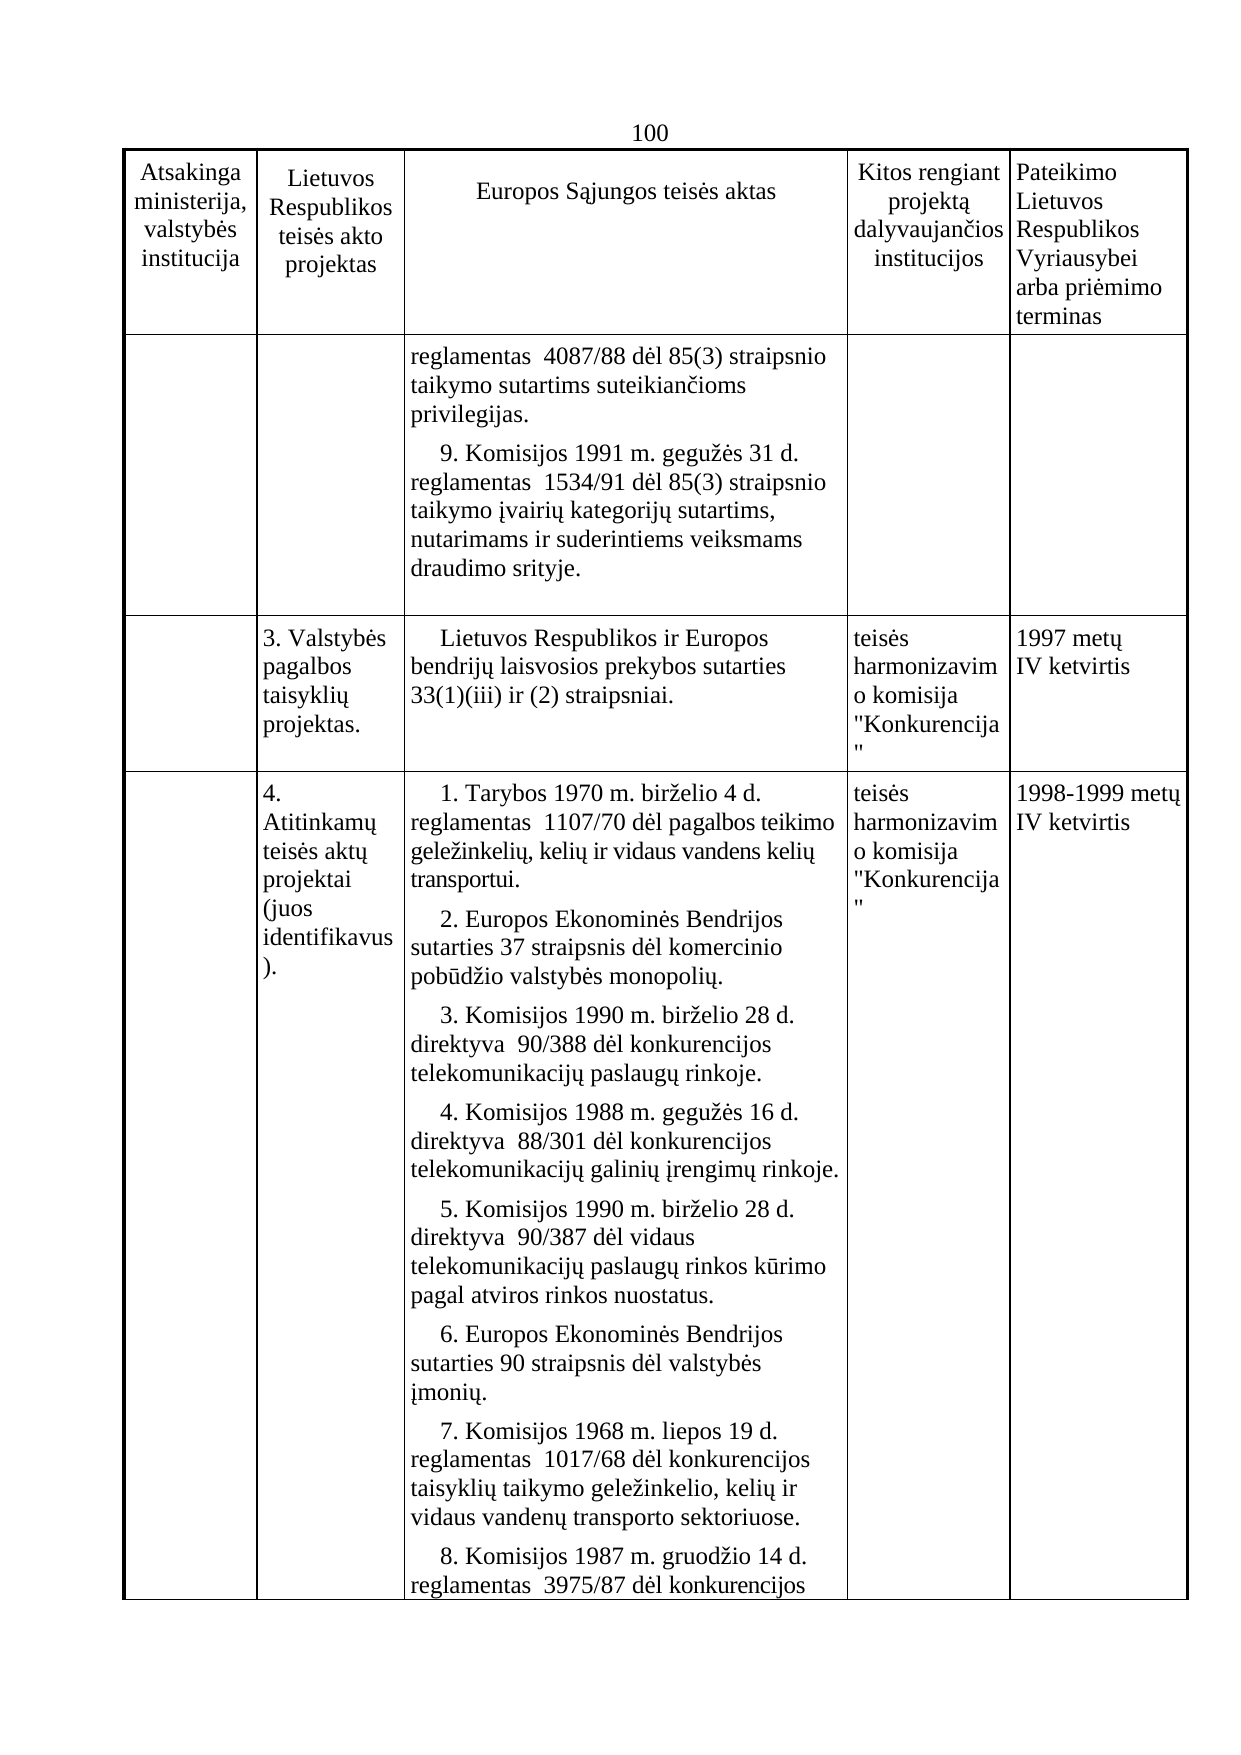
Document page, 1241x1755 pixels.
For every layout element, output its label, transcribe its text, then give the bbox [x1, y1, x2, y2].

table_header Pateikimo Lietuvos Respublikos Vyriausybei arba priėmimo terminas [1011, 151, 1186, 334]
table_cell teisės harmonizavimo komisija "Konkurencija" [848, 772, 1009, 1599]
table_cell [126, 616, 256, 771]
table_cell 4. Atitinkamų teisės aktų projektai (juos identifikavus). [258, 772, 404, 1599]
table_cell [126, 335, 256, 615]
table_cell [1011, 335, 1186, 615]
table_header Lietuvos Respublikos teisės akto projektas [258, 151, 404, 334]
table_header Europos Sąjungos teisės aktas [405, 151, 847, 334]
table_cell 1997 metų IV ketvirtis [1011, 616, 1186, 771]
table_cell [258, 335, 404, 615]
table_cell teisės harmonizavimo komisija "Konkurencija" [848, 616, 1009, 771]
table_cell Lietuvos Respublikos ir Europos bendrijų laisvosios prekybos sutarties 33(1)(iii) ir (2) straipsniai. [405, 616, 847, 771]
table_header Atsakinga ministerija, valstybės institucija [126, 151, 256, 334]
table_cell [126, 772, 256, 1599]
table_cell 1. Tarybos 1970 m. birželio 4 d. reglamentas 1107/70 dėl pagalbos teikimo geležinkelių, kelių ir vidaus vandens kelių transportui. 2. Europos Ekonominės Bendrijos sutarties 37 straipsnis dėl komercinio pobūdžio valstybės monopolių. 3. Komisijos 1990 m. birželio 28 d. direktyva 90/388 dėl konkurencijos telekomunikacijų paslaugų rinkoje. 4. Komisijos 1988 m. gegužės 16 d. direktyva 88/301 dėl konkurencijos telekomunikacijų galinių įrengimų rinkoje. 5. Komisijos 1990 m. birželio 28 d. direktyva 90/387 dėl vidaus telekomunikacijų paslaugų rinkos kūrimo pagal atviros rinkos nuostatus. 6. Europos Ekonominės Bendrijos sutarties 90 straipsnis dėl valstybės įmonių. 7. Komisijos 1968 m. liepos 19 d. reglamentas 1017/68 dėl konkurencijos taisyklių taikymo geležinkelio, kelių ir vidaus vandenų transporto sektoriuose. 8. Komisijos 1987 m. gruodžio 14 d. reglamentas 3975/87 dėl konkurencijos [405, 772, 847, 1599]
table_header Kitos rengiant projektą dalyvaujančios institucijos [848, 151, 1009, 334]
table_cell 3. Valstybės pagalbos taisyklių projektas. [258, 616, 404, 771]
table_cell [848, 335, 1009, 615]
table_cell 1998-1999 metų IV ketvirtis [1011, 772, 1186, 1599]
table_cell reglamentas 4087/88 dėl 85(3) straipsnio taikymo sutartims suteikiančioms privilegijas. 9. Komisijos 1991 m. gegužės 31 d. reglamentas 1534/91 dėl 85(3) straipsnio taikymo įvairių kategorijų sutartims, nutarimams ir suderintiems veiksmams draudimo srityje. [405, 335, 847, 615]
